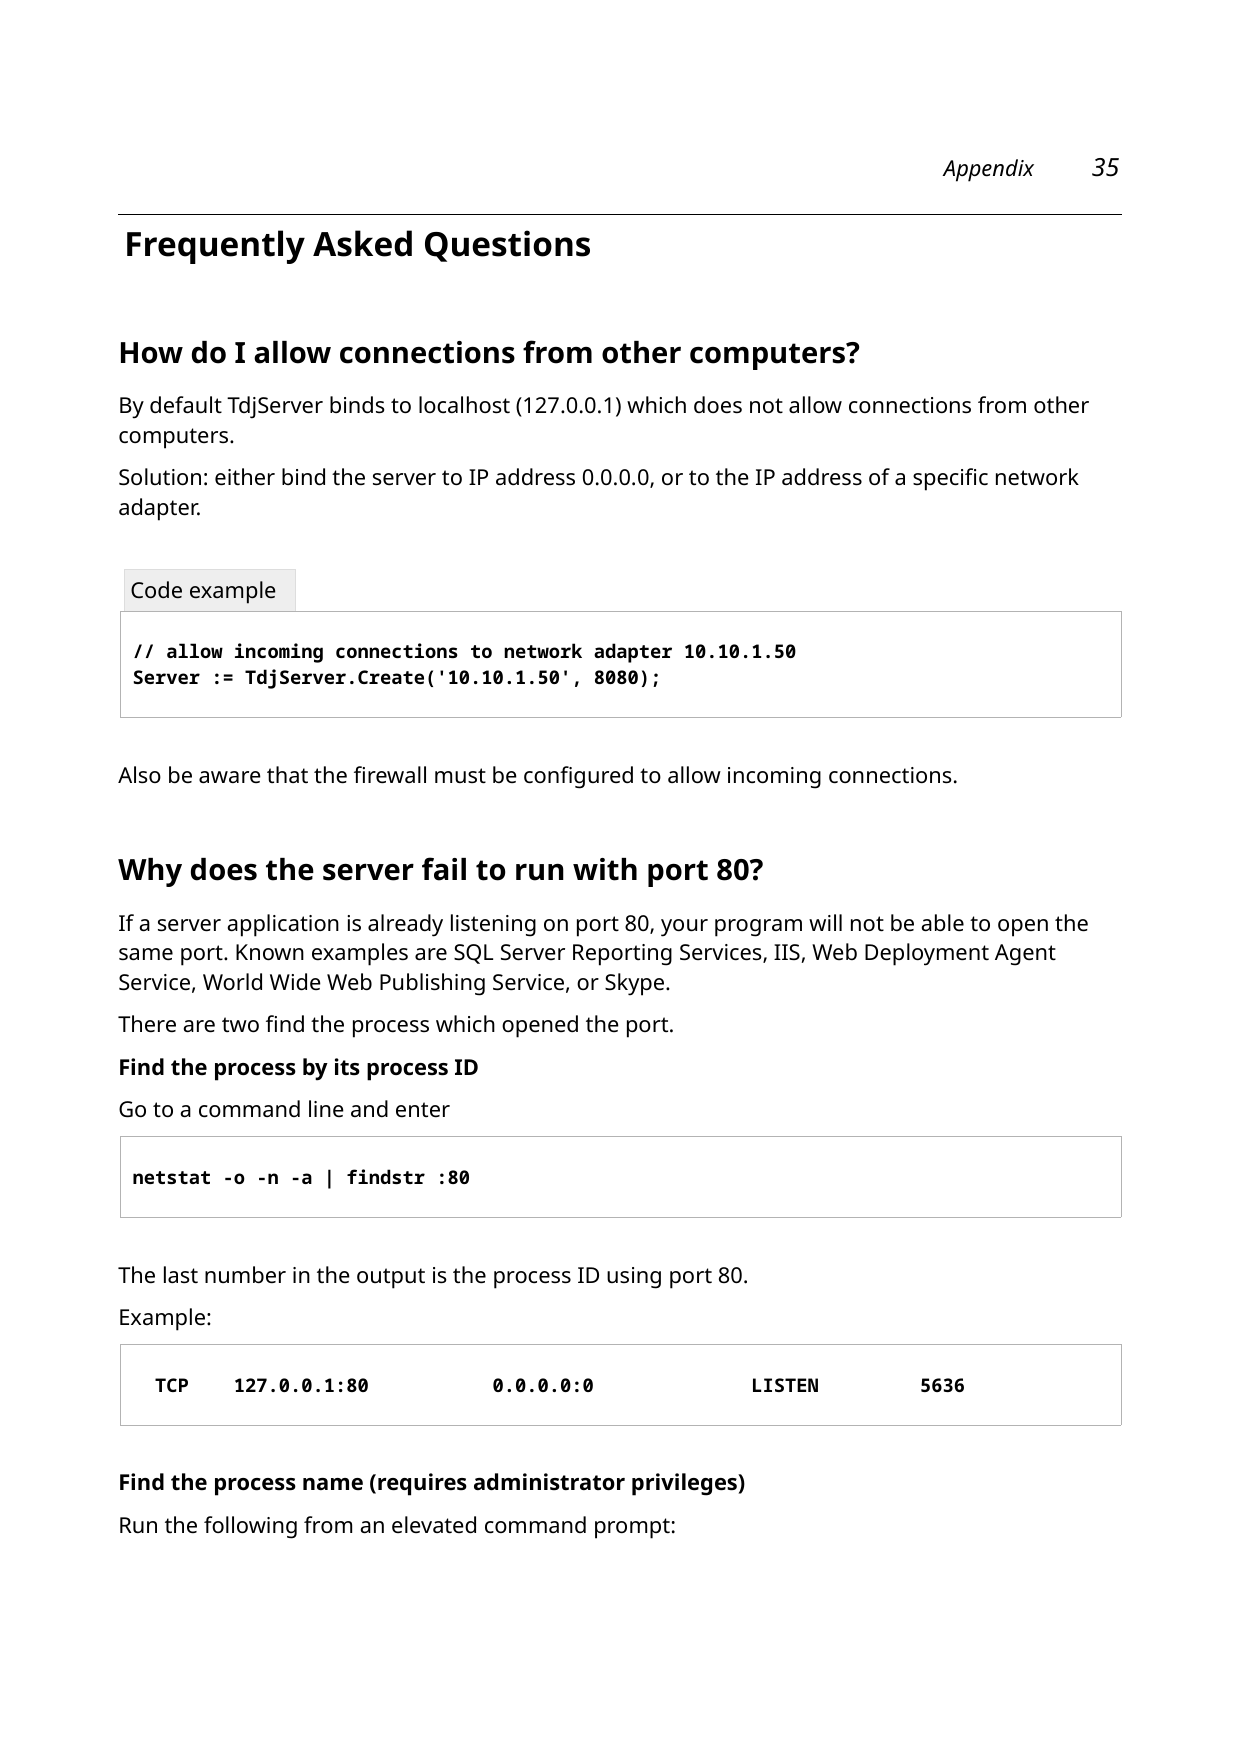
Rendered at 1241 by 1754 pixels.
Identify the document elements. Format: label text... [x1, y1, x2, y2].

text // allow incoming connections to network adapter 10.10.1.50 [121, 612, 1121, 662]
text Go to a command line and enter [118, 1094, 1122, 1124]
text Server := TdjServer.Create('10.10.1.50', 8080); [121, 662, 1121, 717]
text There are two find the process which opened the port. [118, 1009, 1122, 1039]
text Also be aware that the firewall must be configured to allow incoming connections. [118, 759, 1122, 789]
text Code example [125, 570, 295, 611]
text netstat -o -n -a | findstr :80 [121, 1137, 1121, 1217]
text The last number in the output is the process ID using port 80. [118, 1259, 1122, 1289]
text TCP 127.0.0.1:80 0.0.0.0:0 LISTEN 5636 [121, 1345, 1121, 1425]
subtitle Frequently Asked Questions [118, 215, 1122, 272]
text Find the process by its process ID [118, 1052, 1122, 1082]
text Example: [118, 1302, 1122, 1332]
subtitle Why does the server fail to run with port 80? [118, 849, 1122, 889]
text By default TdjServer binds to localhost (127.0.0.1) which does not allow connections from other computers. [118, 390, 1122, 450]
text If a server application is already listening on port 80, your program will not be able to open the same port. Known examples are SQL Server Reporting Services, IIS, Web Deployment Agent Service, World Wide Web Publishing Service, or Skype. [118, 908, 1122, 997]
text Find the process name (requires administrator privileges) [118, 1467, 1122, 1497]
text Solution: either bind the server to IP address 0.0.0.0, or to the IP address of a specific network adapter. [118, 462, 1122, 522]
subtitle How do I allow connections from other computers? [118, 332, 1122, 372]
text Run the following from an elevated command prompt: [118, 1510, 1122, 1539]
